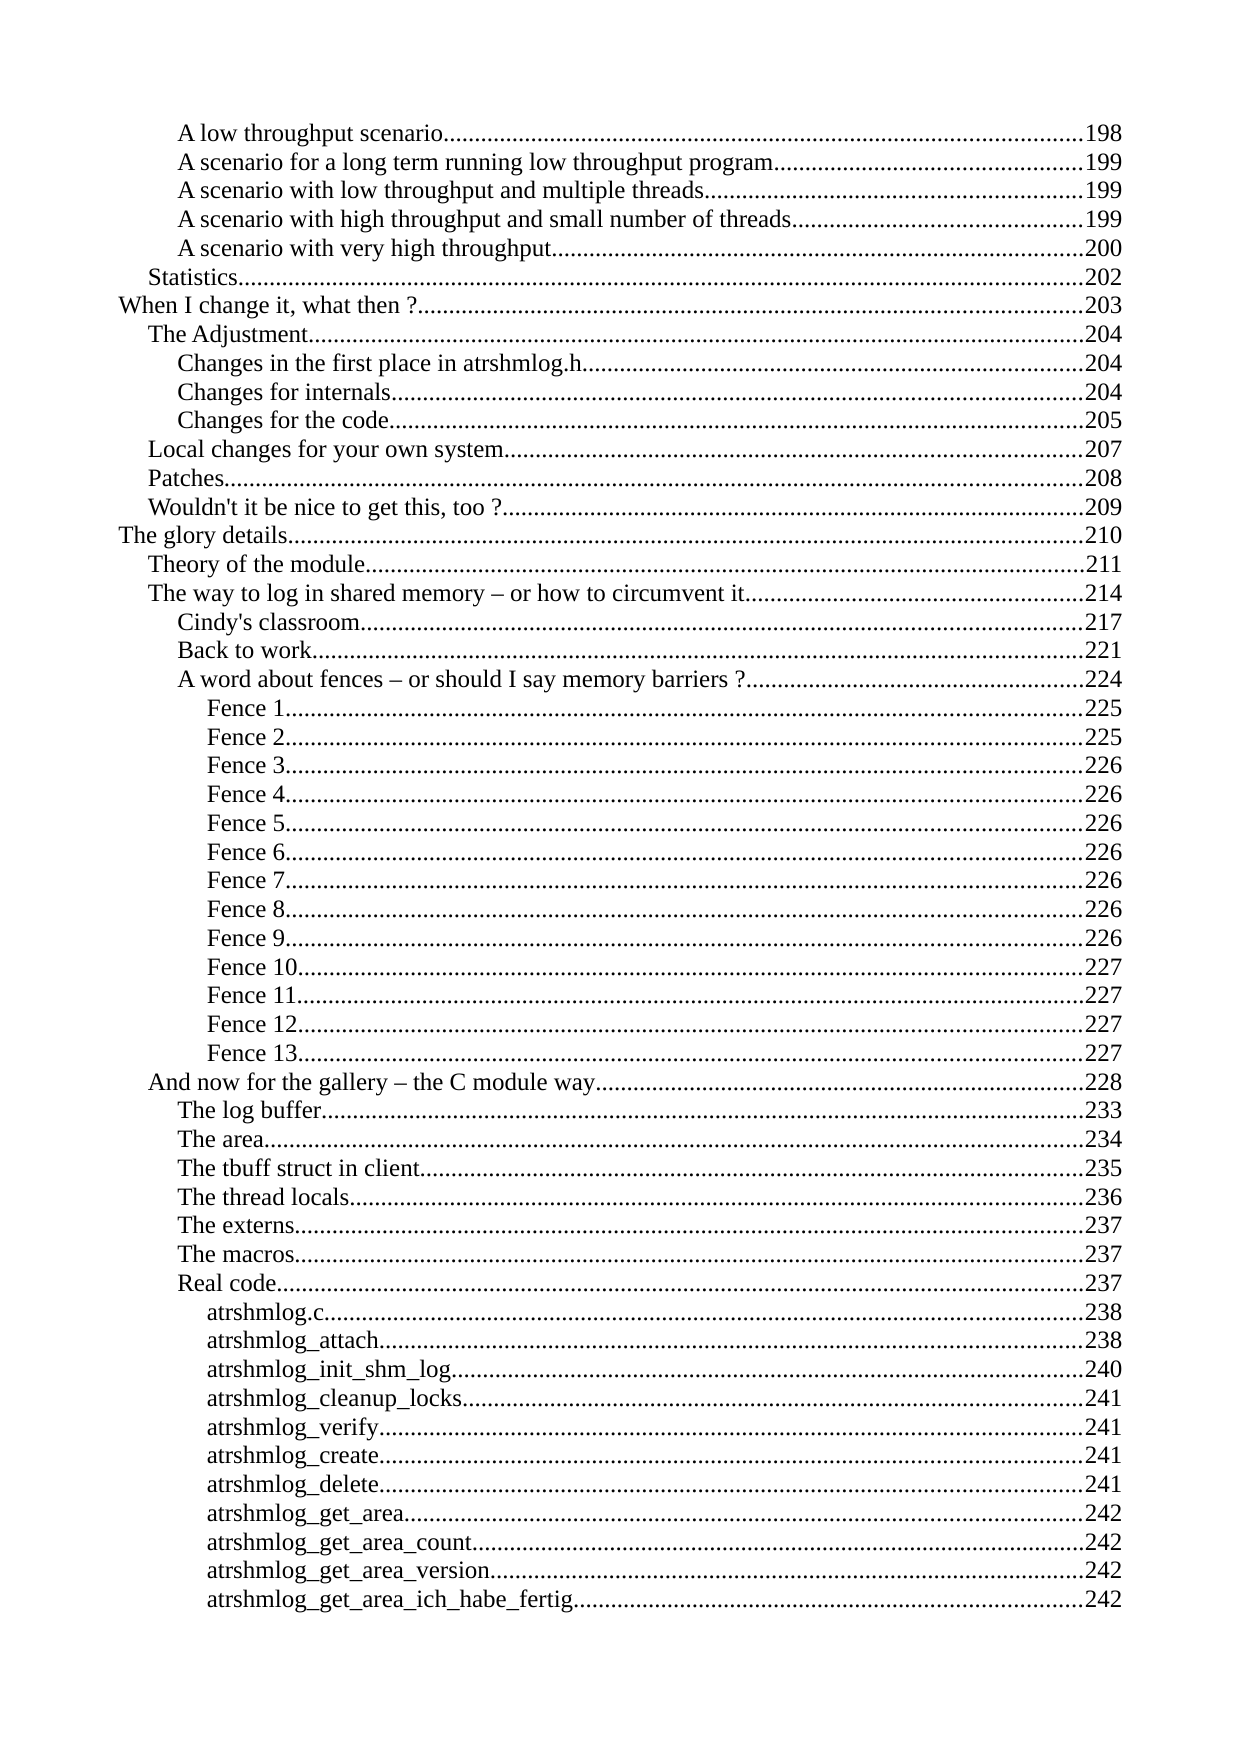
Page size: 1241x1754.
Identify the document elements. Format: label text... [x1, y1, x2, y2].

text The way to log in shared memory – or how to circumvent it 214 [148, 578, 1122, 607]
text Fence 12 227 [207, 1009, 1122, 1038]
text Fence 13 227 [207, 1038, 1122, 1067]
text Statistics 202 [148, 262, 1122, 291]
text atrshmlog_get_area_count 242 [207, 1527, 1122, 1556]
text Fence 2 225 [207, 722, 1122, 751]
text Fence 3 226 [207, 751, 1122, 779]
text When I change it, what then ? 203 [118, 291, 1122, 319]
text A scenario for a long term running low throughput program 199 [177, 147, 1122, 176]
text The externs 237 [177, 1211, 1122, 1239]
text A scenario with very high throughput 200 [177, 233, 1122, 262]
text atrshmlog_init_shm_log 240 [207, 1354, 1122, 1383]
text Fence 11 227 [207, 981, 1122, 1009]
text Changes in the first place in atrshmlog.h 204 [177, 348, 1122, 377]
text Real code 237 [177, 1268, 1122, 1297]
text Local changes for your own system 207 [148, 434, 1122, 463]
text Fence 7 226 [207, 866, 1122, 894]
text The glory details 210 [118, 521, 1122, 549]
text Back to work 221 [177, 636, 1122, 664]
text The Adjustment 204 [148, 319, 1122, 348]
text Changes for the code 205 [177, 406, 1122, 434]
text Fence 6 226 [207, 837, 1122, 866]
text atrshmlog_get_area 242 [207, 1498, 1122, 1527]
text Changes for internals 204 [177, 377, 1122, 406]
text atrshmlog_verify 241 [207, 1412, 1122, 1441]
text atrshmlog_get_area_ich_habe_fertig 242 [207, 1584, 1122, 1613]
text A scenario with high throughput and small number of threads 199 [177, 204, 1122, 233]
text atrshmlog_delete 241 [207, 1469, 1122, 1498]
text The tbuff struct in client 235 [177, 1153, 1122, 1182]
text Fence 1 225 [207, 693, 1122, 722]
text Fence 4 226 [207, 779, 1122, 808]
text Fence 8 226 [207, 894, 1122, 923]
text atrshmlog_get_area_version 242 [207, 1556, 1122, 1584]
text The macros 237 [177, 1239, 1122, 1268]
text The area 234 [177, 1124, 1122, 1153]
text And now for the gallery – the C module way 228 [148, 1067, 1122, 1096]
text Fence 9 226 [207, 923, 1122, 952]
text Cindy's classroom 217 [177, 607, 1122, 636]
text Patches 208 [148, 463, 1122, 492]
text Theory of the module 211 [148, 549, 1122, 578]
text atrshmlog_attach 238 [207, 1326, 1122, 1354]
text A word about fences – or should I say memory barriers ? 224 [177, 664, 1122, 693]
text atrshmlog_create 241 [207, 1441, 1122, 1469]
text atrshmlog_cleanup_locks 241 [207, 1383, 1122, 1412]
text Wouldn't it be nice to get this, too ? 209 [148, 492, 1122, 521]
text The log buffer 233 [177, 1096, 1122, 1124]
text The thread locals 236 [177, 1182, 1122, 1211]
text Fence 10 227 [207, 952, 1122, 981]
text atrshmlog.c 238 [207, 1297, 1122, 1326]
text Fence 5 226 [207, 808, 1122, 837]
text A scenario with low throughput and multiple threads 199 [177, 176, 1122, 204]
text A low throughput scenario 198 [177, 118, 1122, 147]
